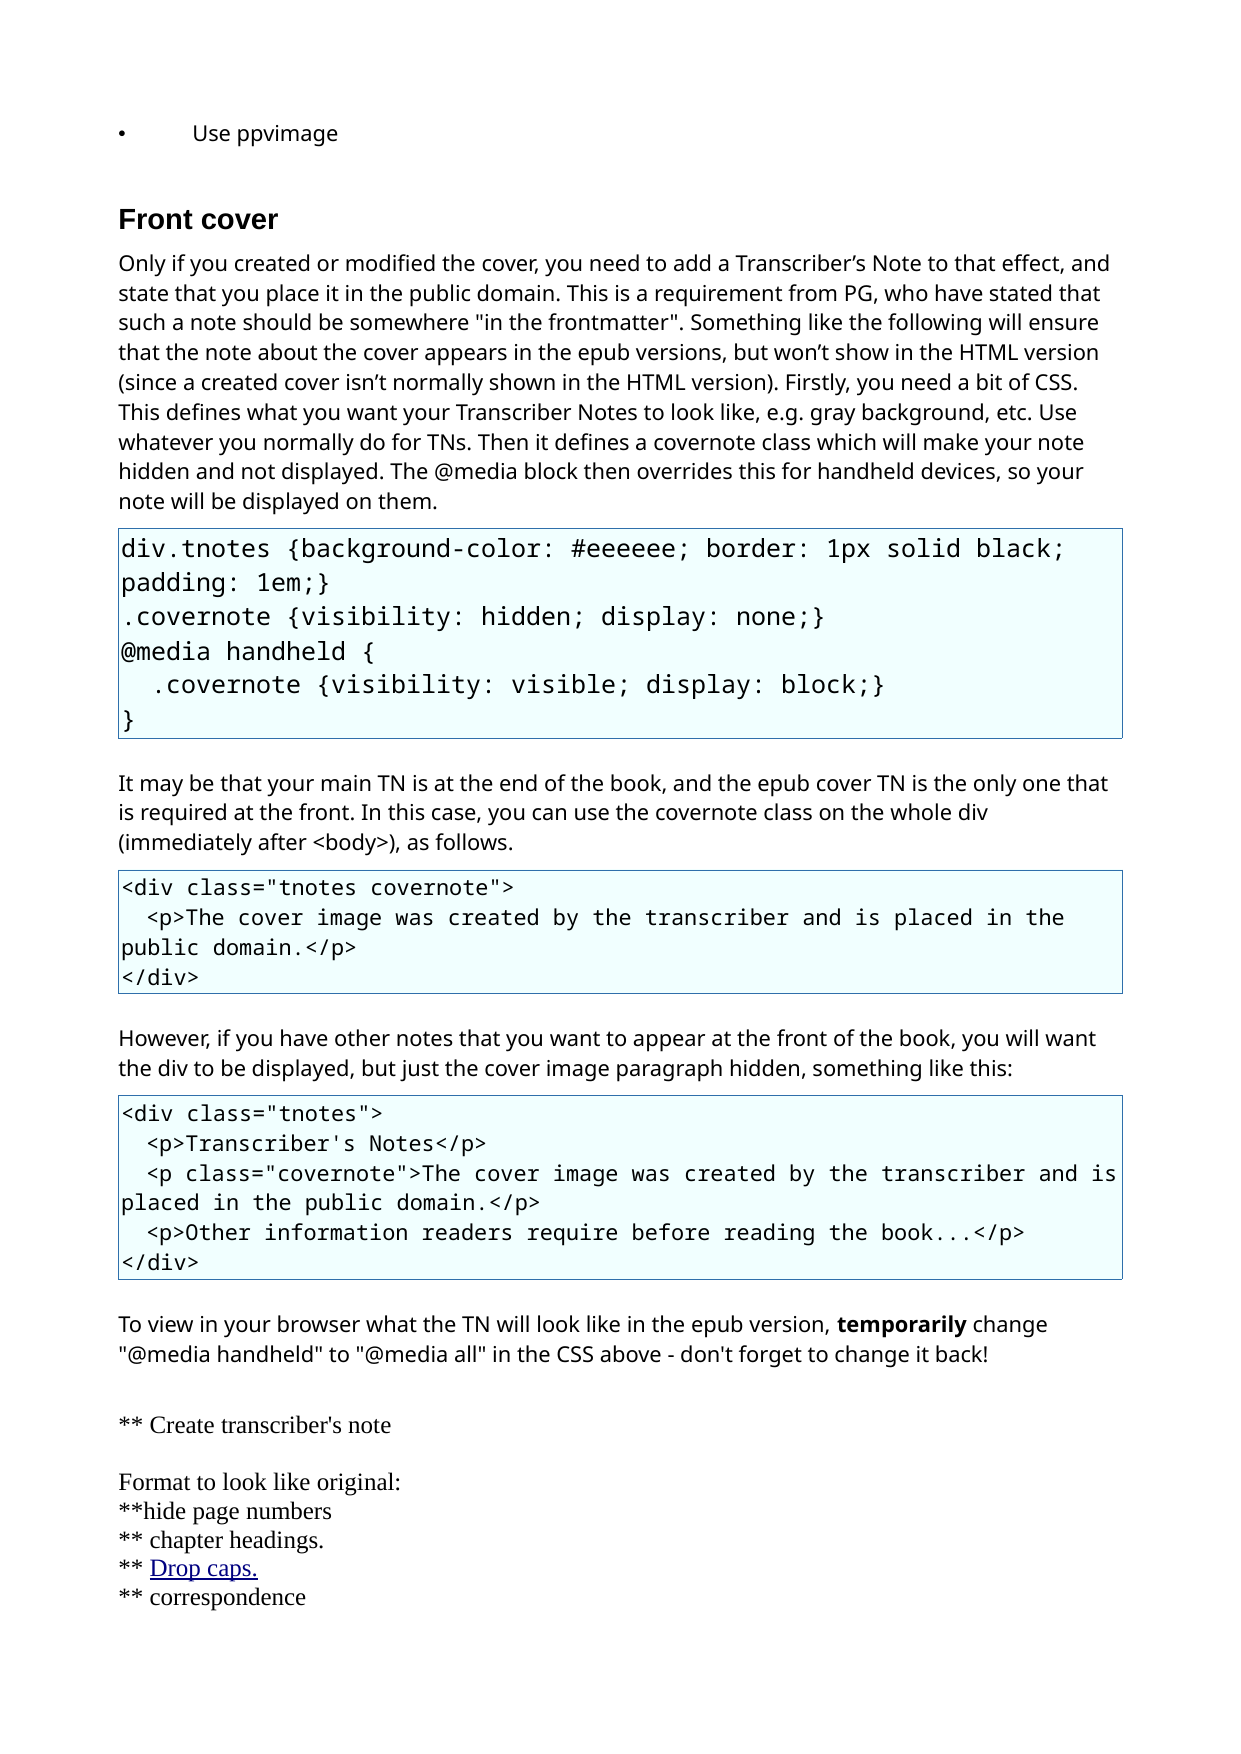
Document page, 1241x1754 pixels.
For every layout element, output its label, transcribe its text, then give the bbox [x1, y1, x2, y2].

text ** Create transcriber's note [118, 1410, 1122, 1438]
text ** chapter headings. [118, 1525, 1122, 1553]
text To view in your browser what the TN will look like in the epub version, temporarily change "@media handheld" to "@media all" in the CSS above - don't forget to change it back! [118, 1309, 1122, 1368]
text It may be that your main TN is at the end of the book, and the epub cover TN is the only one that is required at the front. In this case, you can use the covernote class on the whole div (immediately after <body>), as follows. [118, 768, 1122, 857]
text However, if you have other notes that you want to appear at the front of the book, you will want the div to be displayed, but just the cover image paragraph hidden, something like this: [118, 1023, 1122, 1083]
list Use ppvimage [118, 118, 1122, 148]
text **hide page numbers [118, 1496, 1122, 1525]
text <p>Transcriber's Notes</p> [119, 1125, 1122, 1155]
text } [119, 699, 1122, 738]
text </div> [119, 959, 1122, 993]
text <div class="tnotes"> [119, 1096, 1122, 1125]
text ** correspondence [118, 1582, 1122, 1611]
text .covernote {visibility: hidden; display: none;} [119, 596, 1122, 631]
text .covernote {visibility: visible; display: block;} [119, 664, 1122, 699]
text <p>The cover image was created by the transcriber and is placed in the public domain.</p> [119, 899, 1122, 959]
text <p class="covernote">The cover image was created by the transcriber and is placed in the public domain.</p> [119, 1155, 1122, 1214]
text <p>Other information readers require before reading the book...</p> [119, 1214, 1122, 1244]
text Only if you created or modified the cover, you need to add a Transcriber’s Note to that effect, and state that you place it in the public domain. This is a requirement from PG, who have stated that such a note should be somewhere "in the frontmatter". Something like the following will ensure that the note about the cover appears in the epub versions, but won’t show in the HTML version (since a created cover isn’t normally shown in the HTML version). Firstly, you need a bit of CSS. This defines what you want your Transcriber Notes to look like, e.g. gray background, etc. Use whatever you normally do for TNs. Then it defines a covernote class which will make your note hidden and not displayed. The @media block then overrides this for handheld devices, so your note will be displayed on them. [118, 248, 1122, 516]
text </div> [119, 1244, 1122, 1279]
text ** Drop caps. [118, 1553, 1122, 1582]
text div.tnotes {background-color: #eeeeee; border: 1px solid black; padding: 1em;} [119, 529, 1122, 596]
subtitle Front cover [118, 202, 1122, 235]
text <div class="tnotes covernote"> [119, 871, 1122, 899]
text @media handheld { [119, 631, 1122, 664]
text Format to look like original: [118, 1467, 1122, 1496]
